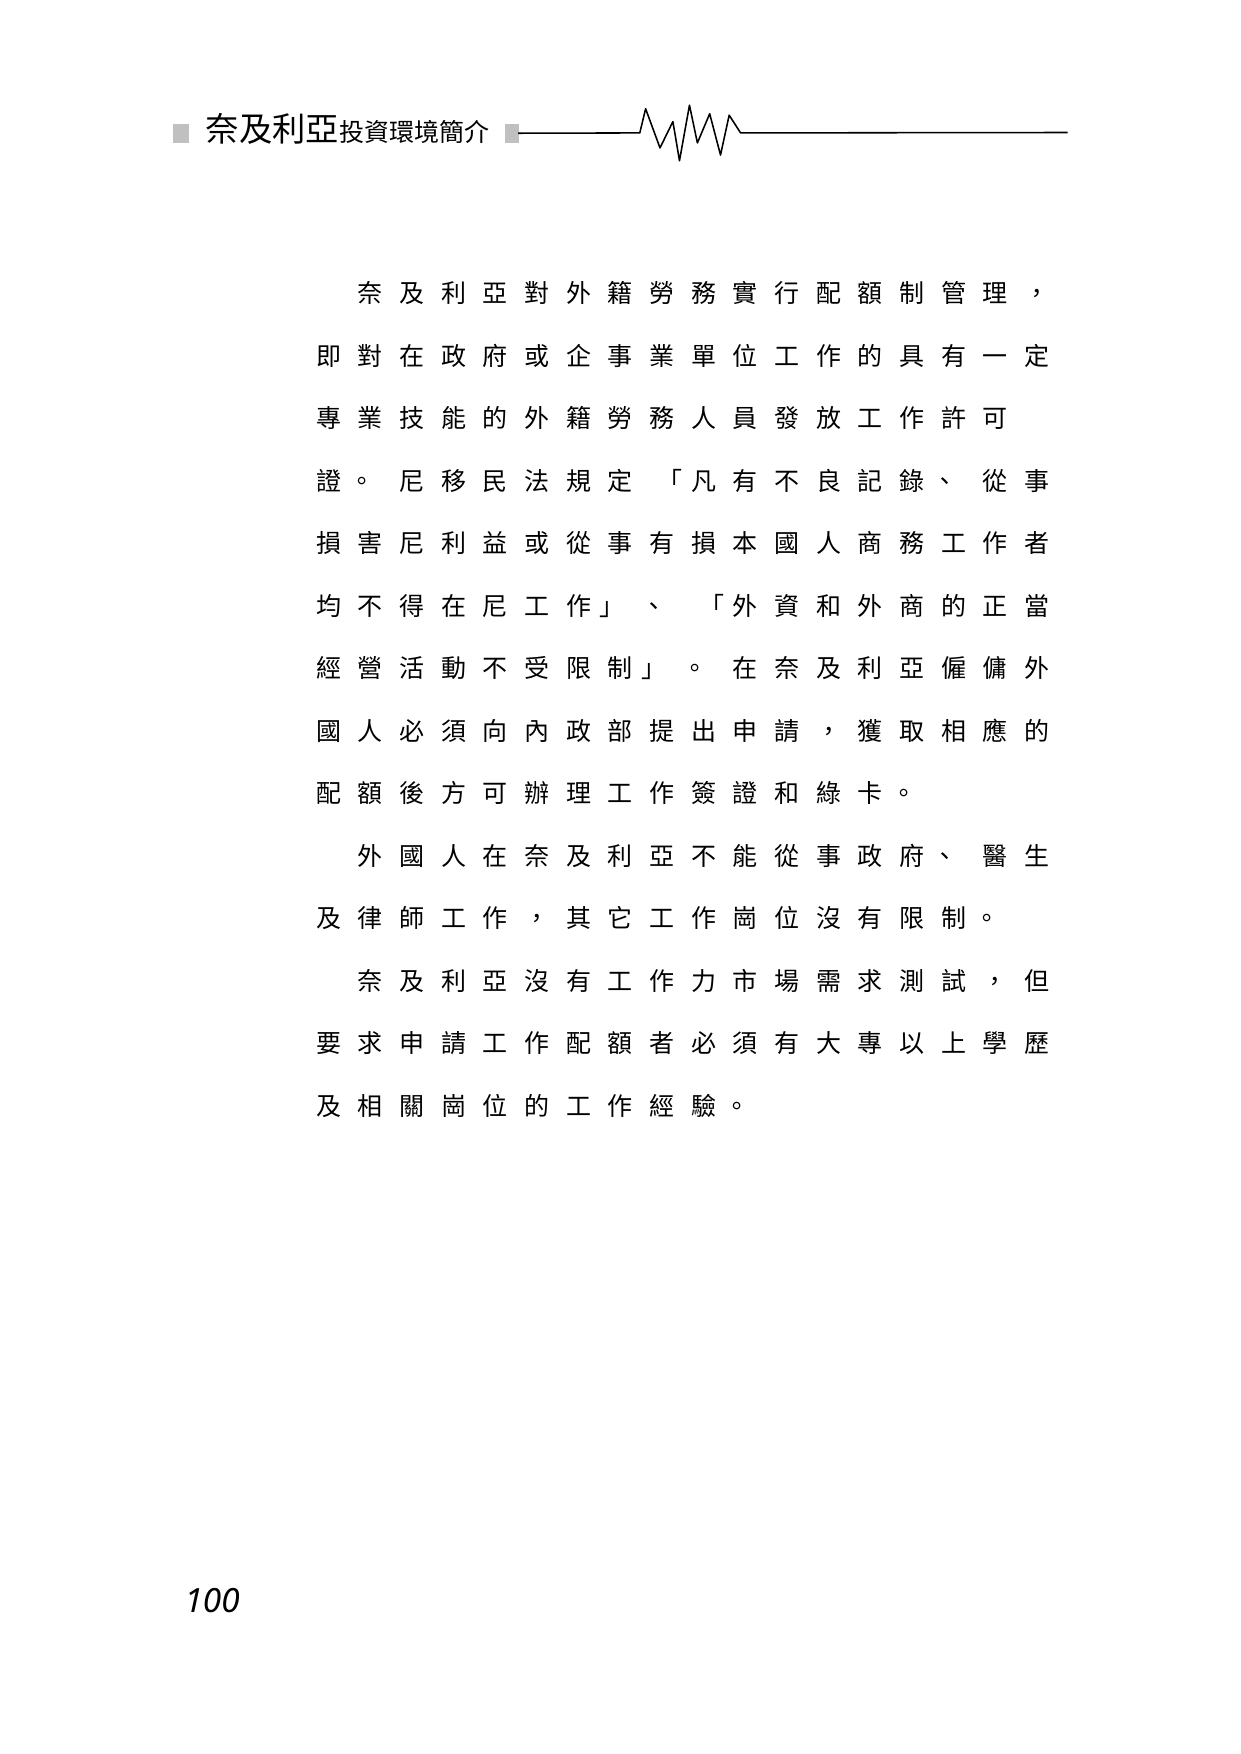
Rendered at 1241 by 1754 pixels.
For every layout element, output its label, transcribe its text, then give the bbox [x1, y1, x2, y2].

text 奈及利亞沒有工作力市場需求測試，但要求申請工作配額者必須有大專以上學歷及相關崗位的工作經驗。 [281, 938, 1058, 1125]
text 外國人在奈及利亞不能從事政府、醫生及律師工作，其它工作崗位沒有限制。 [281, 813, 1058, 938]
text 奈及利亞對外籍勞務實行配額制管理，即對在政府或企事業單位工作的具有一定專業技能的外籍勞務人員發放工作許可證。尼移民法規定「凡有不良記錄、從事損害尼利益或從事有損本國人商務工作者均不得在尼工作」、「外資和外商的正當經營活動不受限制」。在奈及利亞僱傭外國人必須向內政部提出申請，獲取相應的配額後方可辦理工作簽證和綠卡。 [281, 250, 1058, 813]
